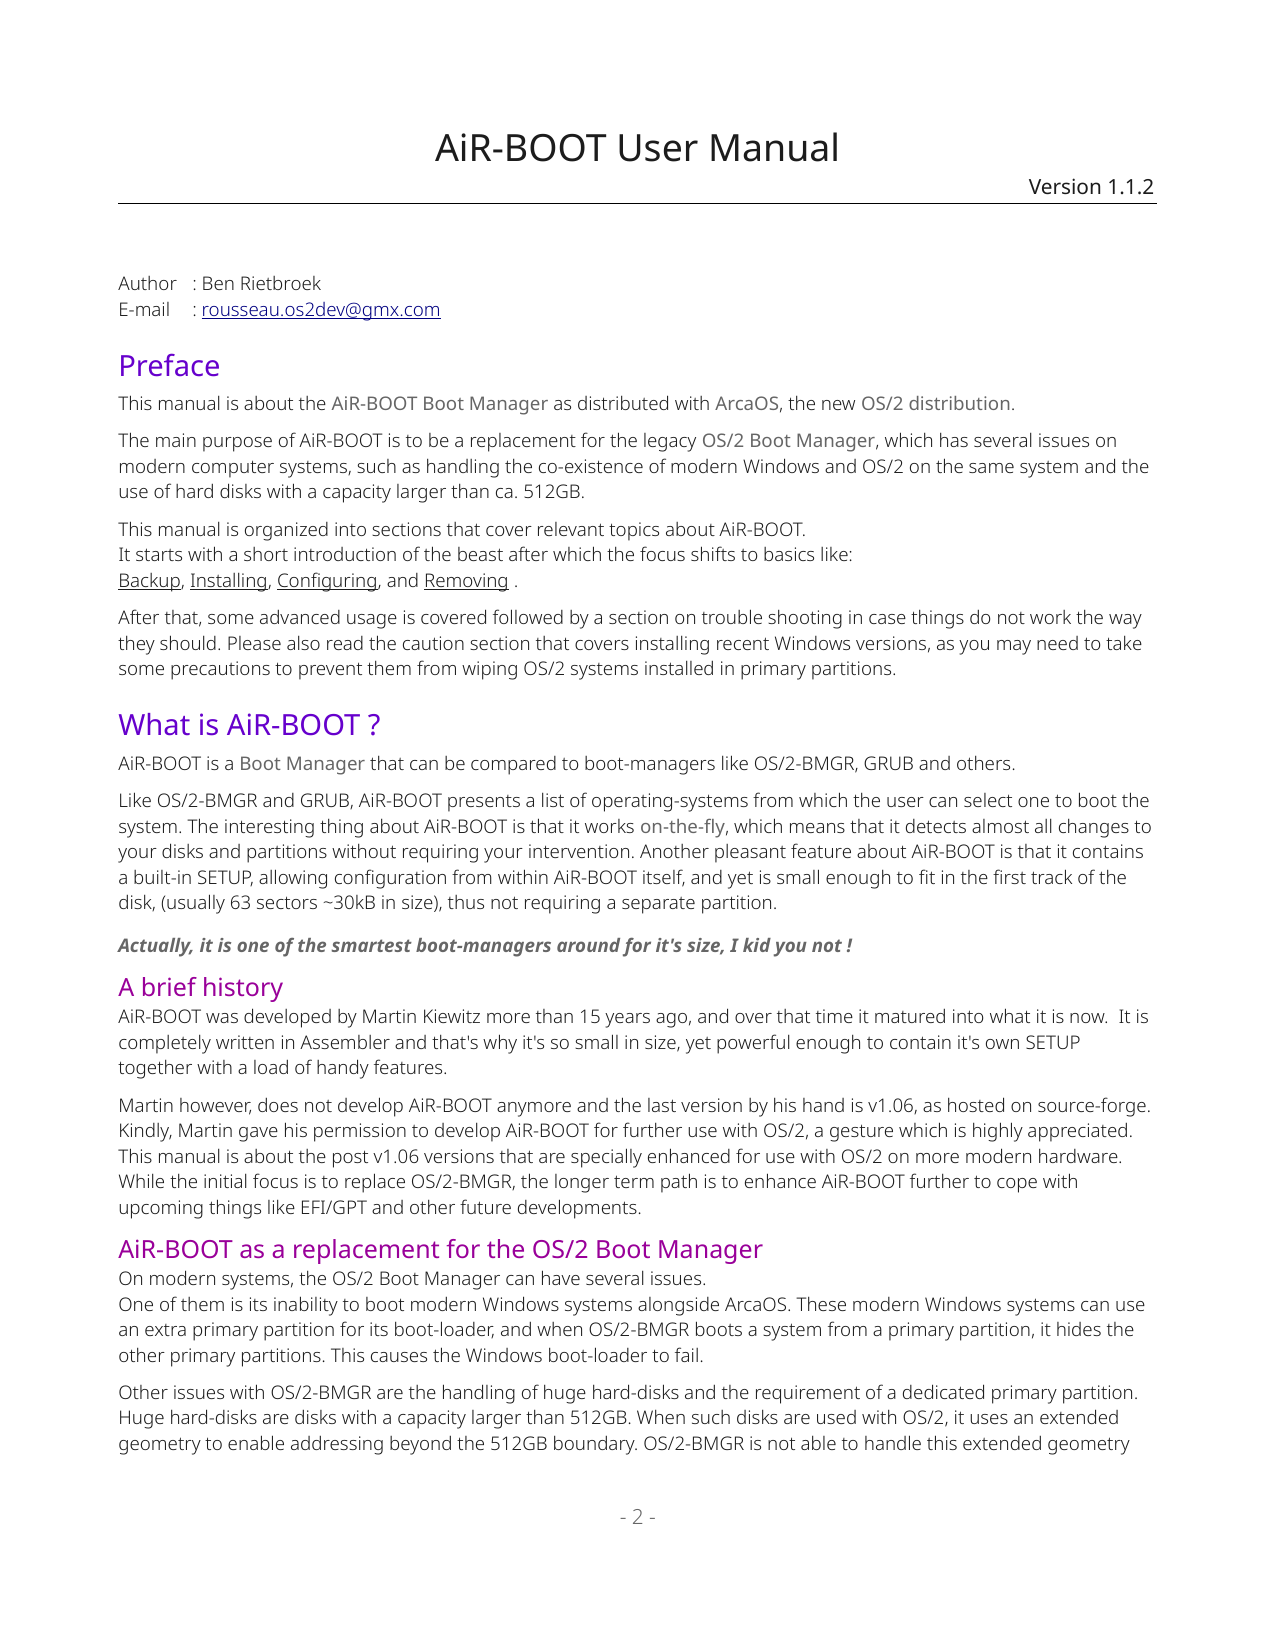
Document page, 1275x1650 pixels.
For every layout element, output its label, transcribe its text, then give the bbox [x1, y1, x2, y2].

text This manual is about the AiR-BOOT Boot Manager as distributed with ArcaOS, the new OS/2 distribution. [118, 391, 1157, 416]
text This manual is organized into sections that cover relevant topics about AiR-BOOT. It starts with a short introduction of the beast after which the focus shifts to basics like: Backup, Installing, Configuring, and Removing . [118, 516, 1157, 593]
subtitle What is AiR-BOOT ? [118, 704, 1157, 744]
text Martin however, does not develop AiR-BOOT anymore and the last version by his hand is v1.06, as hosted on source-forge. Kindly, Martin gave his permission to develop AiR-BOOT for further use with OS/2, a gesture which is highly appreciated. This manual is about the post v1.06 versions that are specially enhanced for use with OS/2 on more modern hardware. While the initial focus is to replace OS/2-BMGR, the longer term path is to enhance AiR-BOOT further to cope with upcoming things like EFI/GPT and other future developments. [118, 1092, 1157, 1219]
subtitle Preface [118, 345, 1157, 384]
text On modern systems, the OS/2 Boot Manager can have several issues. One of them is its inability to boot modern Windows systems alongside ArcaOS. These modern Windows systems can use an extra primary partition for its boot-loader, and when OS/2-BMGR boots a system from a primary partition, it hides the other primary partitions. This causes the Windows boot-loader to fail. [118, 1265, 1157, 1367]
text The main purpose of AiR-BOOT is to be a replacement for the legacy OS/2 Boot Manager, which has several issues on modern computer systems, such as handling the co-existence of modern Windows and OS/2 on the same system and the use of hard disks with a capacity larger than ca. 512GB. [118, 428, 1157, 504]
text AiR-BOOT is a Boot Manager that can be compared to boot-managers like OS/2-BMGR, GRUB and others. [118, 750, 1157, 776]
text Like OS/2-BMGR and GRUB, AiR-BOOT presents a list of operating-systems from which the user can select one to boot the system. The interesting thing about AiR-BOOT is that it works on-the-fly, which means that it detects almost all changes to your disks and partitions without requiring your intervention. Another pleasant feature about AiR-BOOT is that it contains a built-in SETUP, allowing configuration from within AiR-BOOT itself, and yet is small enough to fit in the first track of the disk, (usually 63 sectors ~30kB in size), thus not requiring a separate partition. Actually, it is one of the smartest boot-managers around for it's size, I kid you not ! [118, 787, 1157, 958]
text Other issues with OS/2-BMGR are the handling of huge hard-disks and the requirement of a dedicated primary partition. Huge hard-disks are disks with a capacity larger than 512GB. When such disks are used with OS/2, it uses an extended geometry to enable addressing beyond the 512GB boundary. OS/2-BMGR is not able to handle this extended geometry [118, 1379, 1157, 1456]
text Author : Ben Rietbroek E-mail : rousseau.os2dev@gmx.com [118, 270, 1157, 321]
text AiR-BOOT was developed by Martin Kiewitz more than 15 years ago, and over that time it matured into what it is now. It is completely written in Assembler and that's why it's so small in size, yet powerful enough to contain it's own SETUP together with a load of handy features. [118, 1003, 1157, 1080]
subtitle A brief history [118, 969, 1157, 1003]
subtitle AiR-BOOT as a replacement for the OS/2 Boot Manager [118, 1231, 1157, 1265]
text After that, some advanced usage is covered followed by a section on trouble shooting in case things do not work the way they should. Please also read the caution section that covers installing recent Windows versions, as you may need to take some precautions to prevent them from wiping OS/2 systems installed in primary partitions. [118, 604, 1157, 681]
